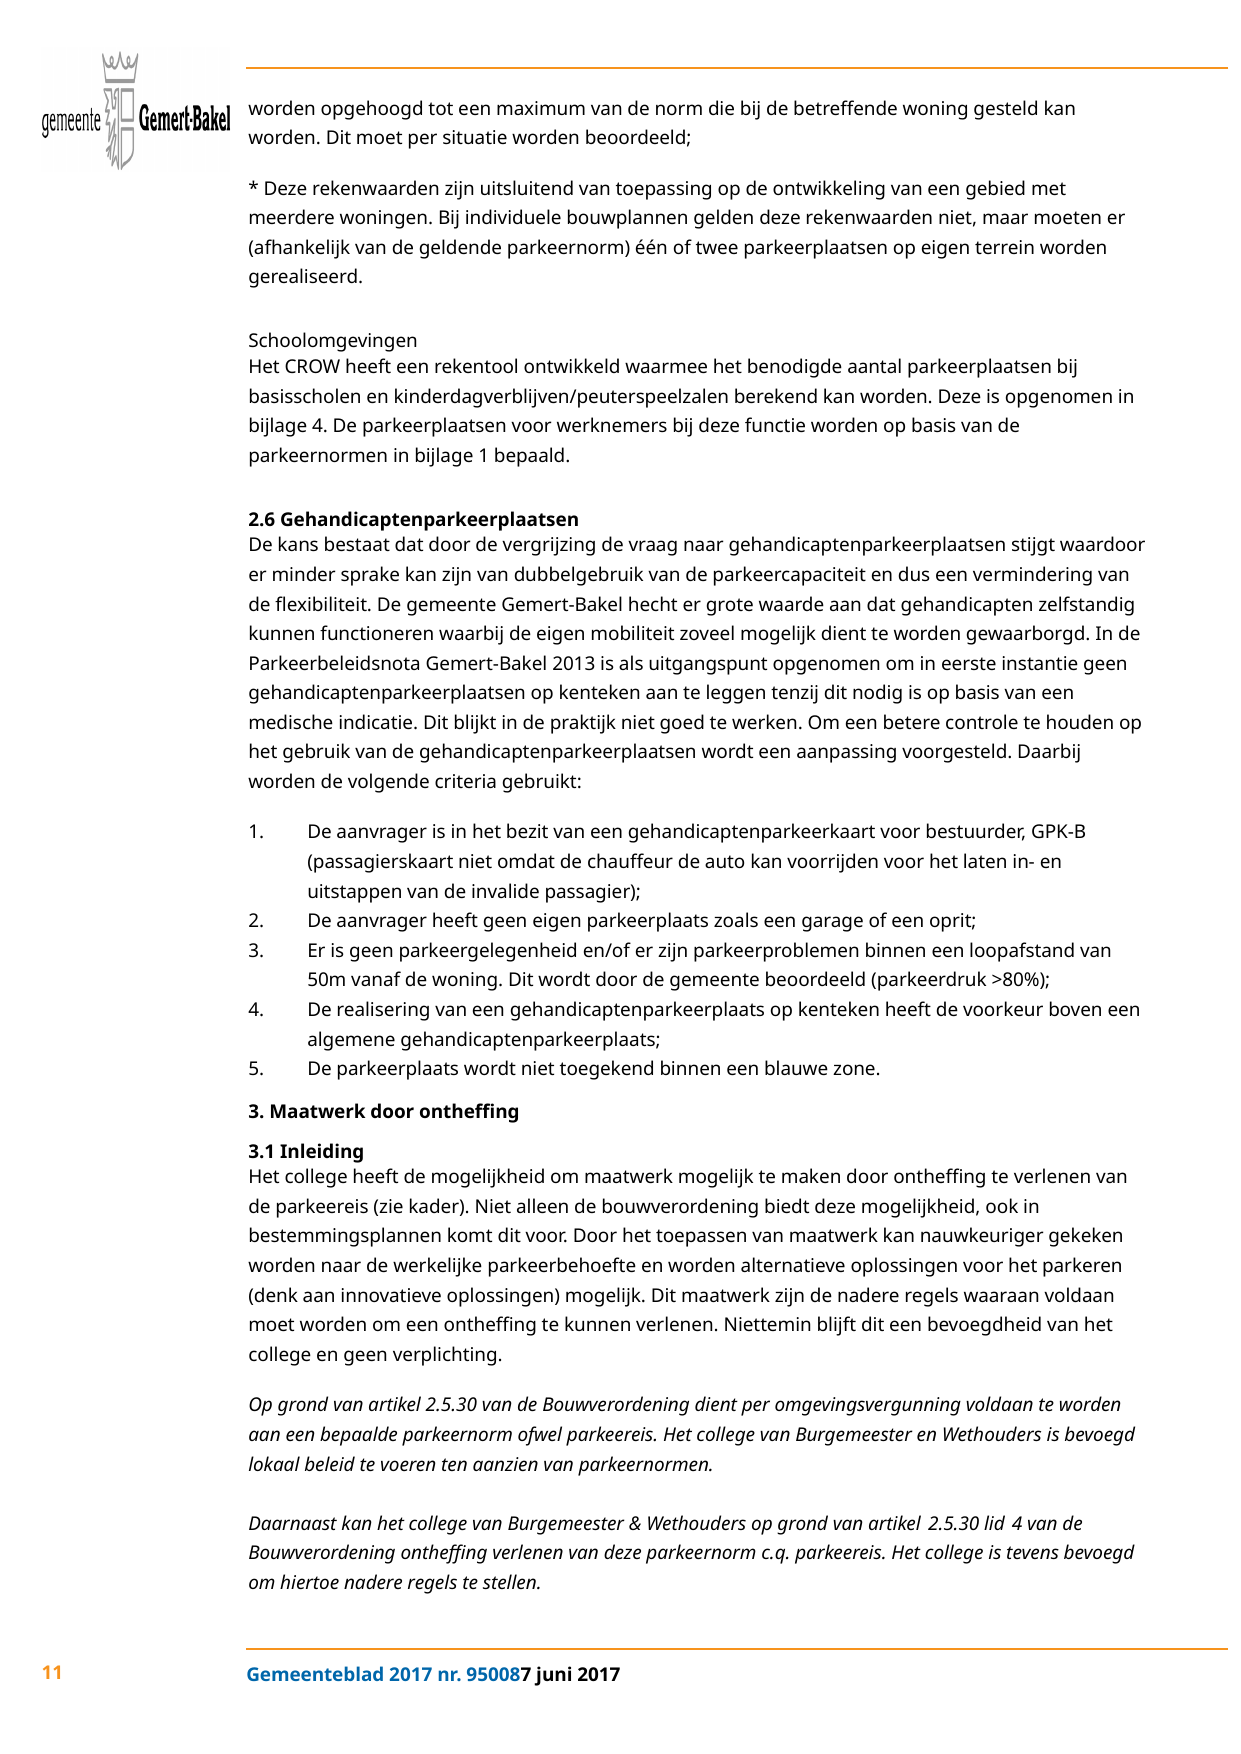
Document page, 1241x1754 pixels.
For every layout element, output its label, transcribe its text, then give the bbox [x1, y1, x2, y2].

text Het college heeft de mogelijkheid om maatwerk mogelijk te maken door ontheffing te verlenen van de parkeereis (zie kader). Niet alleen de bouwverordening biedt deze mogelijkheid, ook in bestemmingsplannen komt dit voor. Door het toepassen van maatwerk kan nauwkeuriger gekeken worden naar de werkelijke parkeerbehoefte en worden alternatieve oplossingen voor het parkeren (denk aan innovatieve oplossingen) mogelijk. Dit maatwerk zijn de nadere regels waaraan voldaan moet worden om een ontheffing te kunnen verlenen. Niettemin blijft dit een bevoegdheid van het college en geen verplichting. [248, 1163, 1152, 1367]
list Er is geen parkeergelegenheid en/of er zijn parkeerproblemen binnen een loopafstand van 50m vanaf de woning. Dit wordt door de gemeente beoordeeld (parkeerdruk >80%); [248, 937, 1152, 992]
text 2.6 Gehandicaptenparkeerplaatsen [248, 506, 1152, 532]
text * Deze rekenwaarden zijn uitsluitend van toepassing op de ontwikkeling van een gebied met meerdere woningen. Bij individuele bouwplannen gelden deze rekenwaarden niet, maar moeten er (afhankelijk van de geldende parkeernorm) één of twee parkeerplaatsen op eigen terrein worden gerealiseerd. [248, 175, 1152, 289]
text 3.1 Inleiding [248, 1138, 1152, 1163]
text 3. Maatwerk door ontheffing [248, 1098, 1152, 1124]
list De aanvrager heeft geen eigen parkeerplaats zoals een garage of een oprit; [248, 907, 1152, 933]
picture [41, 47, 231, 172]
text worden opgehoogd tot een maximum van de norm die bij de betreffende woning gesteld kan worden. Dit moet per situatie worden beoordeeld; [248, 95, 1152, 150]
text De kans bestaat dat door de vergrijzing de vraag naar gehandicaptenparkeerplaatsen stijgt waardoor er minder sprake kan zijn van dubbelgebruik van de parkeercapaciteit en dus een vermindering van de flexibiliteit. De gemeente Gemert-Bakel hecht er grote waarde aan dat gehandicapten zelfstandig kunnen functioneren waarbij de eigen mobiliteit zoveel mogelijk dient te worden gewaarborgd. In de Parkeerbeleidsnota Gemert-Bakel 2013 is als uitgangspunt opgenomen om in eerste instantie geen gehandicaptenparkeerplaatsen op kenteken aan te leggen tenzij dit nodig is op basis van een medische indicatie. Dit blijkt in de praktijk niet goed te werken. Om een betere controle te houden op het gebruik van de gehandicaptenparkeerplaatsen wordt een aanpassing voorgesteld. Daarbij worden de volgende criteria gebruikt: [248, 532, 1152, 794]
text Schoolomgevingen [248, 327, 1152, 353]
text Het CROW heeft een rekentool ontwikkeld waarmee het benodigde aantal parkeerplaatsen bij basisscholen en kinderdagverblijven/peuterspeelzalen berekend kan worden. Deze is opgenomen in bijlage 4. De parkeerplaatsen voor werknemers bij deze functie worden op basis van de parkeernormen in bijlage 1 bepaald. [248, 353, 1152, 468]
table_header Op grond van artikel 2.5.30 van de Bouwverordening dient per omgevingsvergunning voldaan te worden aan een bepaalde parkeernorm ofwel parkeereis. Het college van Burgemeester en Wethouders is bevoegd lokaal beleid te voeren ten aanzien van parkeernormen. Daarnaast kan het college van Burgemeester & Wethouders op grond van artikel 2.5.30 lid 4 van de Bouwverordening ontheffing verlenen van deze parkeernorm c.q. parkeereis. Het college is tevens bevoegd om hiertoe nadere regels te stellen. [248, 1392, 1152, 1595]
list De parkeerplaats wordt niet toegekend binnen een blauwe zone. [248, 1055, 1152, 1081]
list De realisering van een gehandicaptenparkeerplaats op kenteken heeft de voorkeur boven een algemene gehandicaptenparkeerplaats; [248, 996, 1152, 1052]
list De aanvrager is in het bezit van een gehandicaptenparkeerkaart voor bestuurder, GPK-B (passagierskaart niet omdat de chauffeur de auto kan voorrijden voor het laten in- en uitstappen van de invalide passagier); [248, 819, 1152, 904]
